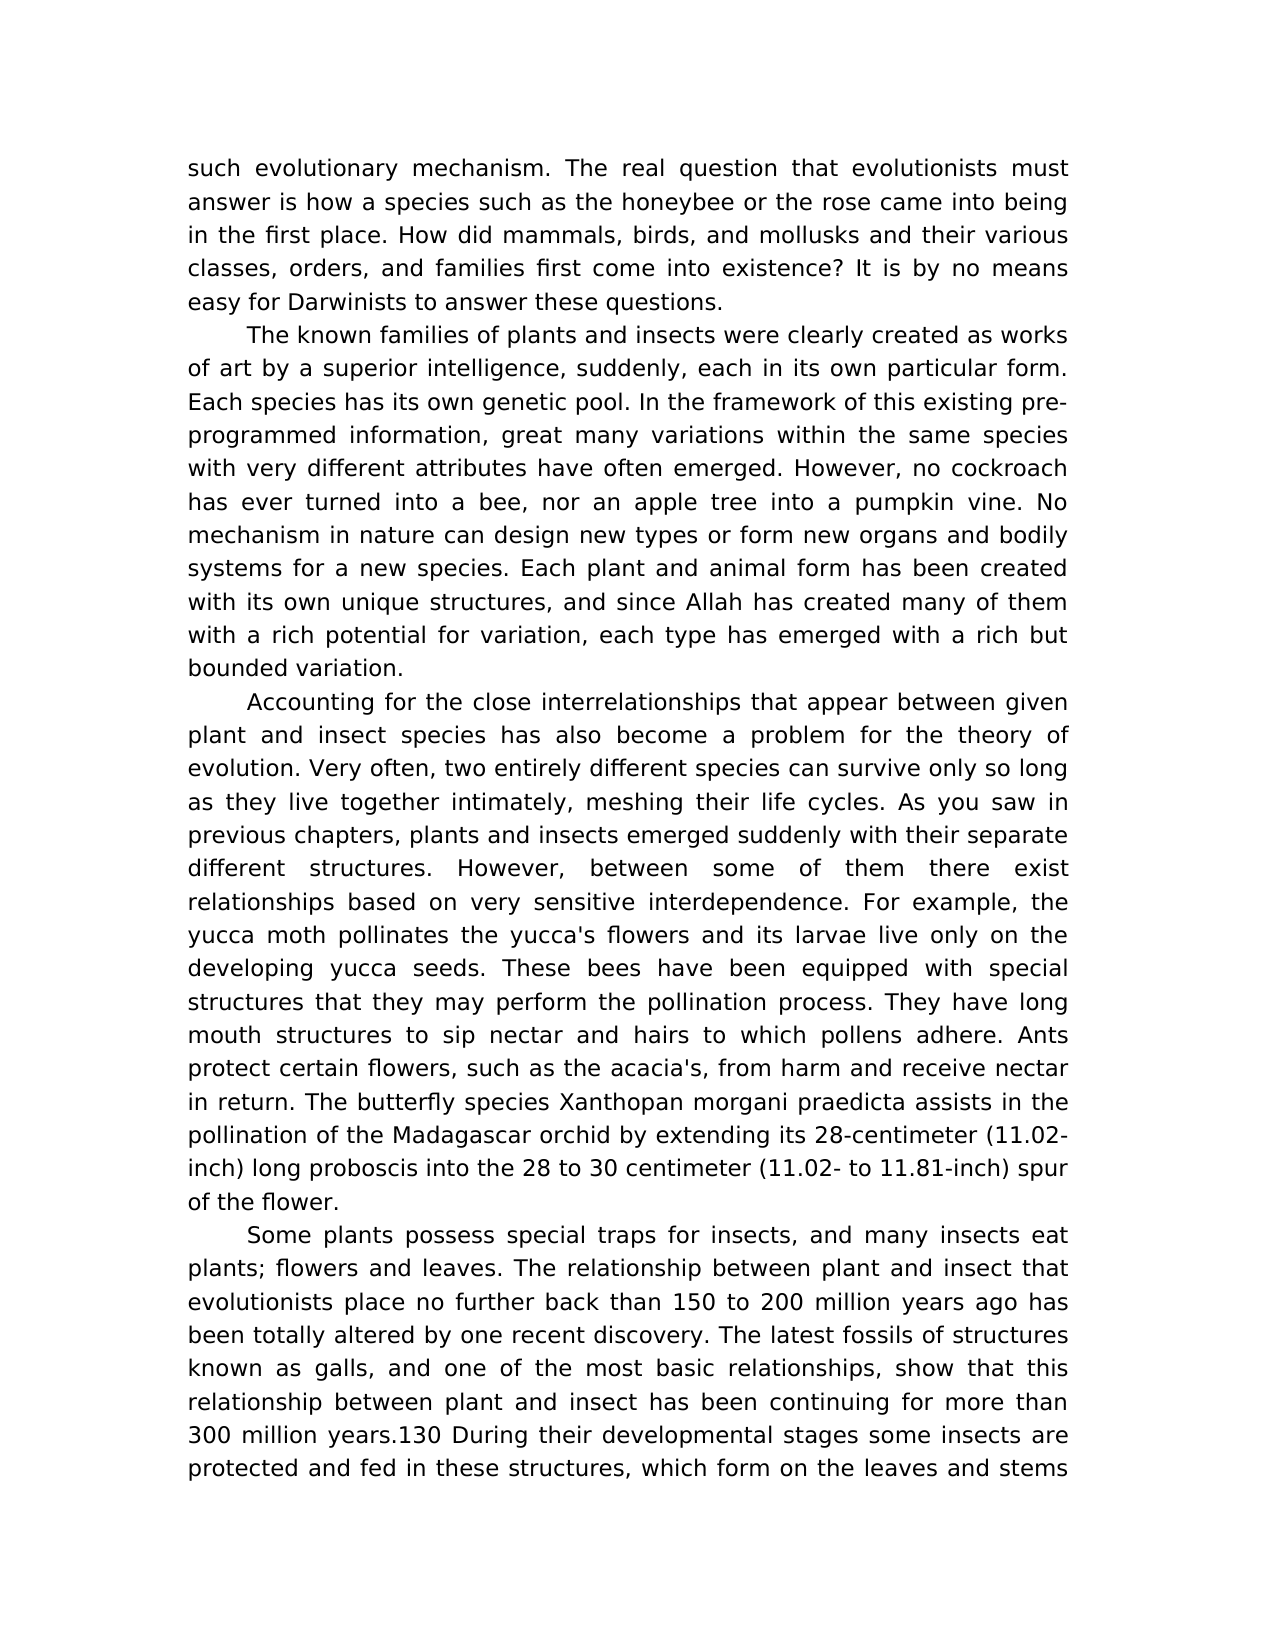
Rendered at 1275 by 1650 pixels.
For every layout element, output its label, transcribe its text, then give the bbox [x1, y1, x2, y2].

text such evolutionary mechanism. The real question that evolutionists must answer is how a species such as the honeybee or the rose came into being in the first place. How did mammals, birds, and mollusks and their various classes, orders, and families first come into existence? It is by no means easy for Darwinists to answer these questions. [187, 150, 1070, 317]
text Some plants possess special traps for insects, and many insects eat plants; flowers and leaves. The relationship between plant and insect that evolutionists place no further back than 150 to 200 million years ago has been totally altered by one recent discovery. The latest fossils of structures known as galls, and one of the most basic relationships, show that this relationship between plant and insect has been continuing for more than 300 million years.130 During their developmental stages some insects are protected and fed in these structures, which form on the leaves and stems [187, 1217, 1070, 1483]
text Accounting for the close interrelationships that appear between given plant and insect species has also become a problem for the theory of evolution. Very often, two entirely different species can survive only so long as they live together intimately, meshing their life cycles. As you saw in previous chapters, plants and insects emerged suddenly with their separate different structures. However, between some of them there exist relationships based on very sensitive interdependence. For example, the yucca moth pollinates the yucca's flowers and its larvae live only on the developing yucca seeds. These bees have been equipped with special structures that they may perform the pollination process. They have long mouth structures to sip nectar and hairs to which pollens adhere. Ants protect certain flowers, such as the acacia's, from harm and receive nectar in return. The butterfly species Xanthopan morgani praedicta assists in the pollination of the Madagascar orchid by extending its 28-centimeter (11.02-inch) long proboscis into the 28 to 30 centimeter (11.02- to 11.81-inch) spur of the flower. [187, 683, 1070, 1217]
text The known families of plants and insects were clearly created as works of art by a superior intelligence, suddenly, each in its own particular form. Each species has its own genetic pool. In the framework of this existing pre-programmed information, great many variations within the same species with very different attributes have often emerged. However, no cockroach has ever turned into a bee, nor an apple tree into a pumpkin vine. No mechanism in nature can design new types or form new organs and bodily systems for a new species. Each plant and animal form has been created with its own unique structures, and since Allah has created many of them with a rich potential for variation, each type has emerged with a rich but bounded variation. [187, 317, 1070, 683]
